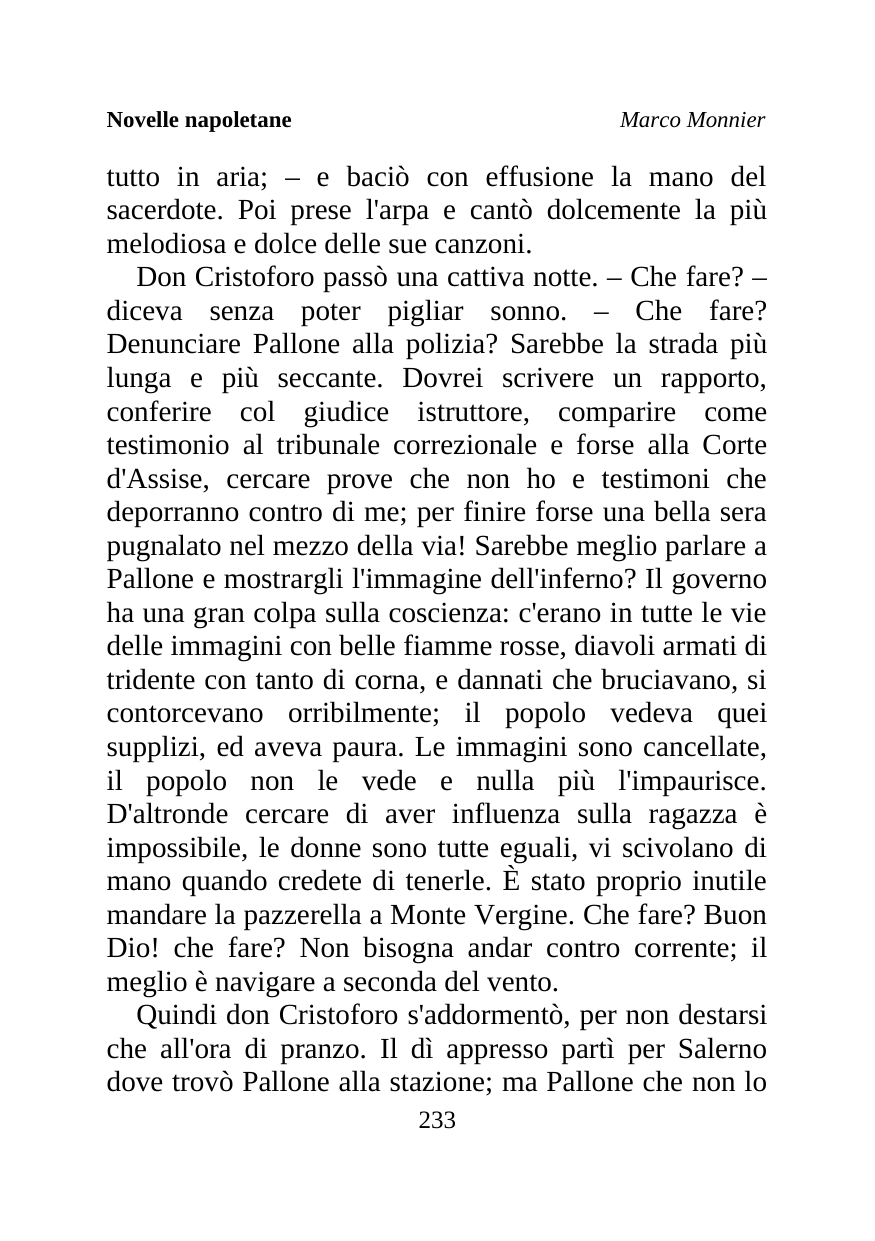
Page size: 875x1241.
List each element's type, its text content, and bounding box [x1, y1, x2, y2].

text tutto in aria; – e baciò con effusione la mano del sacerdote. Poi prese l'arpa e cantò dolcemente la più melodiosa e dolce delle sue canzoni. [106, 159, 768, 259]
text Quindi don Cristoforo s'addormentò, per non destarsi che all'ora di pranzo. Il dì appresso partì per Salerno dove trovò Pallone alla stazione; ma Pallone che non lo [106, 997, 768, 1098]
text Don Cristoforo passò una cattiva notte. – Che fare? – diceva senza poter pigliar sonno. – Che fare? Denunciare Pallone alla polizia? Sarebbe la strada più lunga e più seccante. Dovrei scrivere un rapporto, conferire col giudice istruttore, comparire come testimonio al tribunale correzionale e forse alla Corte d'Assise, cercare prove che non ho e testimoni che deporranno contro di me; per finire forse una bella sera pugnalato nel mezzo della via! Sarebbe meglio parlare a Pallone e mostrargli l'immagine dell'inferno? Il governo ha una gran colpa sulla coscienza: c'erano in tutte le vie delle immagini con belle fiamme rosse, diavoli armati di tridente con tanto di corna, e dannati che bruciavano, si contorcevano orribilmente; il popolo vedeva quei supplizi, ed aveva paura. Le immagini sono cancellate, il popolo non le vede e nulla più l'impaurisce. D'altronde cercare di aver influenza sulla ragazza è impossibile, le donne sono tutte eguali, vi scivolano di mano quando credete di tenerle. È stato proprio inutile mandare la pazzerella a Monte Vergine. Che fare? Buon Dio! che fare? Non bisogna andar contro corrente; il meglio è navigare a seconda del vento. [106, 259, 768, 997]
